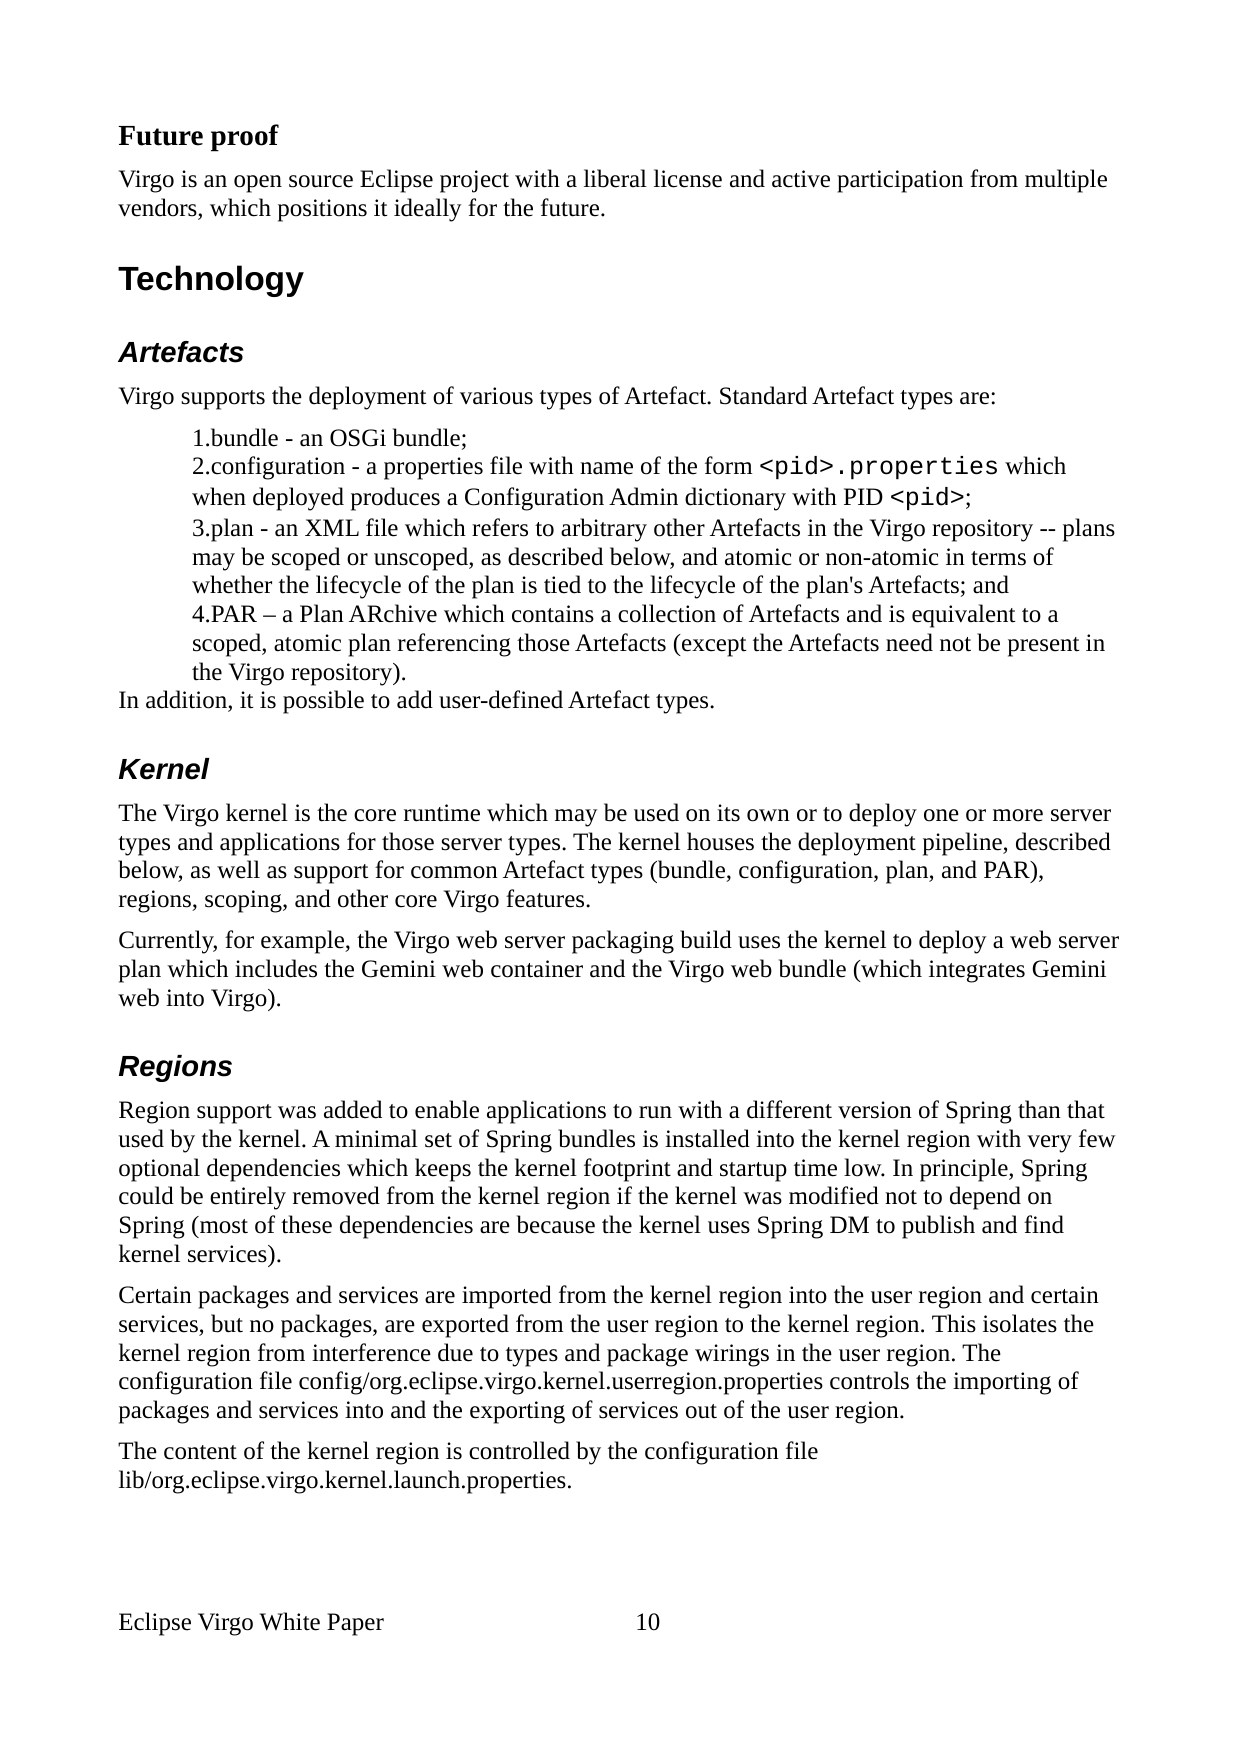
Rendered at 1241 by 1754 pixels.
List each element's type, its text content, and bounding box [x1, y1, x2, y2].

list plan - an XML file which refers to arbitrary other Artefacts in the Virgo repository -- plans may be scoped or unscoped, as described below, and atomic or non-atomic in terms of whether the lifecycle of the plan is tied to the lifecycle of the plan's Artefacts; and [118, 513, 1122, 599]
subtitle Technology [118, 259, 1122, 298]
text Certain packages and services are imported from the kernel region into the user region and certain services, but no packages, are exported from the user region to the kernel region. This isolates the kernel region from interference due to types and package wirings in the user region. The configuration file config/org.eclipse.virgo.kernel.userregion.properties controls the importing of packages and services into and the exporting of services out of the user region. [118, 1280, 1122, 1424]
subtitle Artefacts [118, 335, 1122, 369]
text Currently, for example, the Virgo web server packaging build uses the kernel to deploy a web server plan which includes the Gemini web container and the Virgo web bundle (which integrates Gemini web into Virgo). [118, 925, 1122, 1012]
text The Virgo kernel is the core runtime which may be used on its own or to deploy one or more server types and applications for those server types. The kernel houses the deployment pipeline, described below, as well as support for common Artefact types (bundle, configuration, plan, and PAR), regions, scoping, and other core Virgo features. [118, 798, 1122, 913]
text Region support was added to enable applications to run with a different version of Spring than that used by the kernel. A minimal set of Spring bundles is installed into the kernel region with very few optional dependencies which keeps the kernel footprint and startup time low. In principle, Spring could be entirely removed from the kernel region if the kernel was modified not to depend on Spring (most of these dependencies are because the kernel uses Spring DM to publish and find kernel services). [118, 1095, 1122, 1268]
text Virgo supports the deployment of various types of Artefact. Standard Artefact types are: [118, 381, 1122, 410]
text In addition, it is possible to add user-defined Artefact types. [118, 686, 1122, 714]
list bundle - an OSGi bundle; [118, 423, 1122, 451]
subtitle Future proof [118, 118, 1122, 152]
text Virgo is an open source Eclipse project with a liberal license and active participation from multiple vendors, which positions it ideally for the future. [118, 164, 1122, 222]
list configuration - a properties file with name of the form <pid>.properties which when deployed produces a Configuration Admin dictionary with PID <pid>; [118, 451, 1122, 513]
text The content of the kernel region is controlled by the configuration file lib/org.eclipse.virgo.kernel.launch.properties. [118, 1436, 1122, 1494]
subtitle Kernel [118, 752, 1122, 785]
subtitle Regions [118, 1049, 1122, 1083]
list PAR – a Plan ARchive which contains a collection of Artefacts and is equivalent to a scoped, atomic plan referencing those Artefacts (except the Artefacts need not be present in the Virgo repository). [118, 599, 1122, 686]
